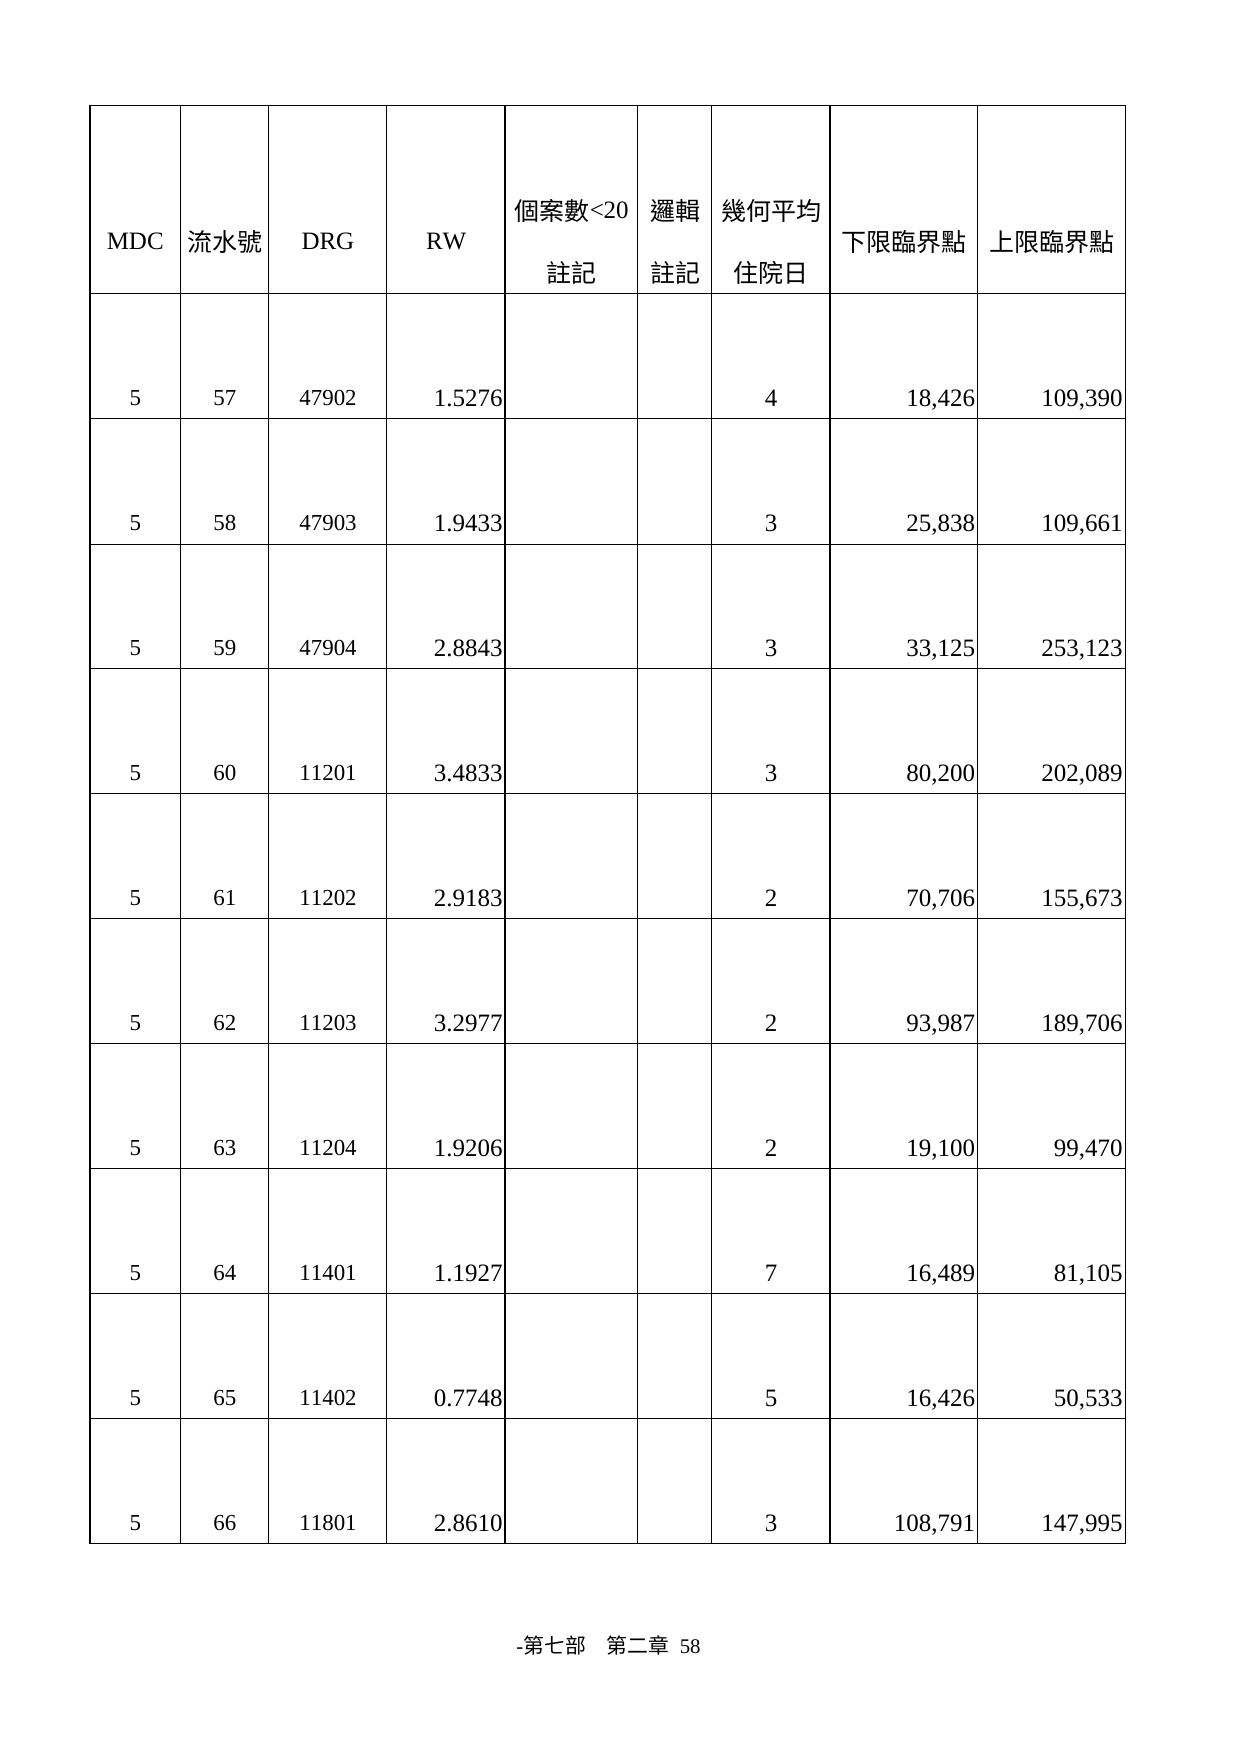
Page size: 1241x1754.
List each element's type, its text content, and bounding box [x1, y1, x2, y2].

table_cell 25,838 [831, 419, 977, 543]
table_cell [506, 294, 637, 418]
table_header DRG [269, 106, 386, 293]
table_cell 33,125 [831, 545, 977, 668]
table_cell [506, 545, 637, 668]
table_header 個案數<20註記 [506, 106, 637, 293]
table_cell 57 [181, 294, 268, 418]
table_cell 253,123 [978, 545, 1125, 668]
table_cell 5 [91, 1044, 180, 1168]
table_cell 155,673 [978, 794, 1125, 918]
table_cell 3 [712, 1419, 829, 1543]
table_cell 11401 [269, 1169, 386, 1293]
table_cell 3 [712, 669, 829, 793]
table_cell 16,426 [831, 1294, 977, 1418]
table_header 邏輯註記 [638, 106, 711, 293]
table_cell 5 [91, 919, 180, 1043]
table_cell [638, 545, 711, 668]
table_cell 1.5276 [387, 294, 504, 418]
table_cell [506, 669, 637, 793]
table_cell 1.9206 [387, 1044, 504, 1168]
table_cell 47904 [269, 545, 386, 668]
table_cell [506, 419, 637, 543]
table_cell 70,706 [831, 794, 977, 918]
table_cell 60 [181, 669, 268, 793]
table_cell 50,533 [978, 1294, 1125, 1418]
table_cell 189,706 [978, 919, 1125, 1043]
table_cell 61 [181, 794, 268, 918]
table_cell 1.1927 [387, 1169, 504, 1293]
table_cell 0.7748 [387, 1294, 504, 1418]
table_cell 58 [181, 419, 268, 543]
table_cell 3.2977 [387, 919, 504, 1043]
table_cell 109,661 [978, 419, 1125, 543]
table_cell 16,489 [831, 1169, 977, 1293]
table_cell 93,987 [831, 919, 977, 1043]
table_cell 81,105 [978, 1169, 1125, 1293]
table_cell 5 [91, 1419, 180, 1543]
table_header 流水號 [181, 106, 268, 293]
table_cell 3.4833 [387, 669, 504, 793]
table_cell 7 [712, 1169, 829, 1293]
table_cell 62 [181, 919, 268, 1043]
table_cell [638, 1044, 711, 1168]
table_cell [506, 919, 637, 1043]
table_cell 11201 [269, 669, 386, 793]
table_header 下限臨界點 [831, 106, 977, 293]
table_cell 5 [91, 419, 180, 543]
table_cell 2.8843 [387, 545, 504, 668]
table_cell 65 [181, 1294, 268, 1418]
table_cell [638, 1419, 711, 1543]
table_cell [638, 294, 711, 418]
table_cell 66 [181, 1419, 268, 1543]
table_cell 2.8610 [387, 1419, 504, 1543]
table_cell 147,995 [978, 1419, 1125, 1543]
table_cell 2 [712, 794, 829, 918]
table_cell 99,470 [978, 1044, 1125, 1168]
table_cell 63 [181, 1044, 268, 1168]
table_cell 18,426 [831, 294, 977, 418]
table_cell 64 [181, 1169, 268, 1293]
table_cell [638, 794, 711, 918]
table_cell [506, 1169, 637, 1293]
table_cell 5 [91, 545, 180, 668]
table_cell 5 [712, 1294, 829, 1418]
table_cell 2 [712, 1044, 829, 1168]
table_cell 2 [712, 919, 829, 1043]
table_cell 80,200 [831, 669, 977, 793]
table_cell 3 [712, 545, 829, 668]
table_cell 59 [181, 545, 268, 668]
table_cell 47902 [269, 294, 386, 418]
table_header RW [387, 106, 504, 293]
table_cell 11801 [269, 1419, 386, 1543]
table_header 上限臨界點 [978, 106, 1125, 293]
table_cell 109,390 [978, 294, 1125, 418]
table_cell 11203 [269, 919, 386, 1043]
table_cell [638, 419, 711, 543]
table_cell 47903 [269, 419, 386, 543]
table_cell 5 [91, 1294, 180, 1418]
table_cell 5 [91, 294, 180, 418]
table_header MDC [91, 106, 180, 293]
table_cell [638, 669, 711, 793]
table_cell [506, 1419, 637, 1543]
table_cell [638, 919, 711, 1043]
table_cell 5 [91, 794, 180, 918]
table_cell [506, 1294, 637, 1418]
table_cell [638, 1294, 711, 1418]
table_cell 11204 [269, 1044, 386, 1168]
table_cell 1.9433 [387, 419, 504, 543]
table_cell 4 [712, 294, 829, 418]
table_cell 11402 [269, 1294, 386, 1418]
table_cell 2.9183 [387, 794, 504, 918]
table_cell [506, 1044, 637, 1168]
table_cell 108,791 [831, 1419, 977, 1543]
table_header 幾何平均住院日 [712, 106, 829, 293]
table_cell 5 [91, 669, 180, 793]
table_cell 19,100 [831, 1044, 977, 1168]
table_cell [506, 794, 637, 918]
table_cell 11202 [269, 794, 386, 918]
table_cell 5 [91, 1169, 180, 1293]
table_cell 202,089 [978, 669, 1125, 793]
table_cell [638, 1169, 711, 1293]
table_cell 3 [712, 419, 829, 543]
